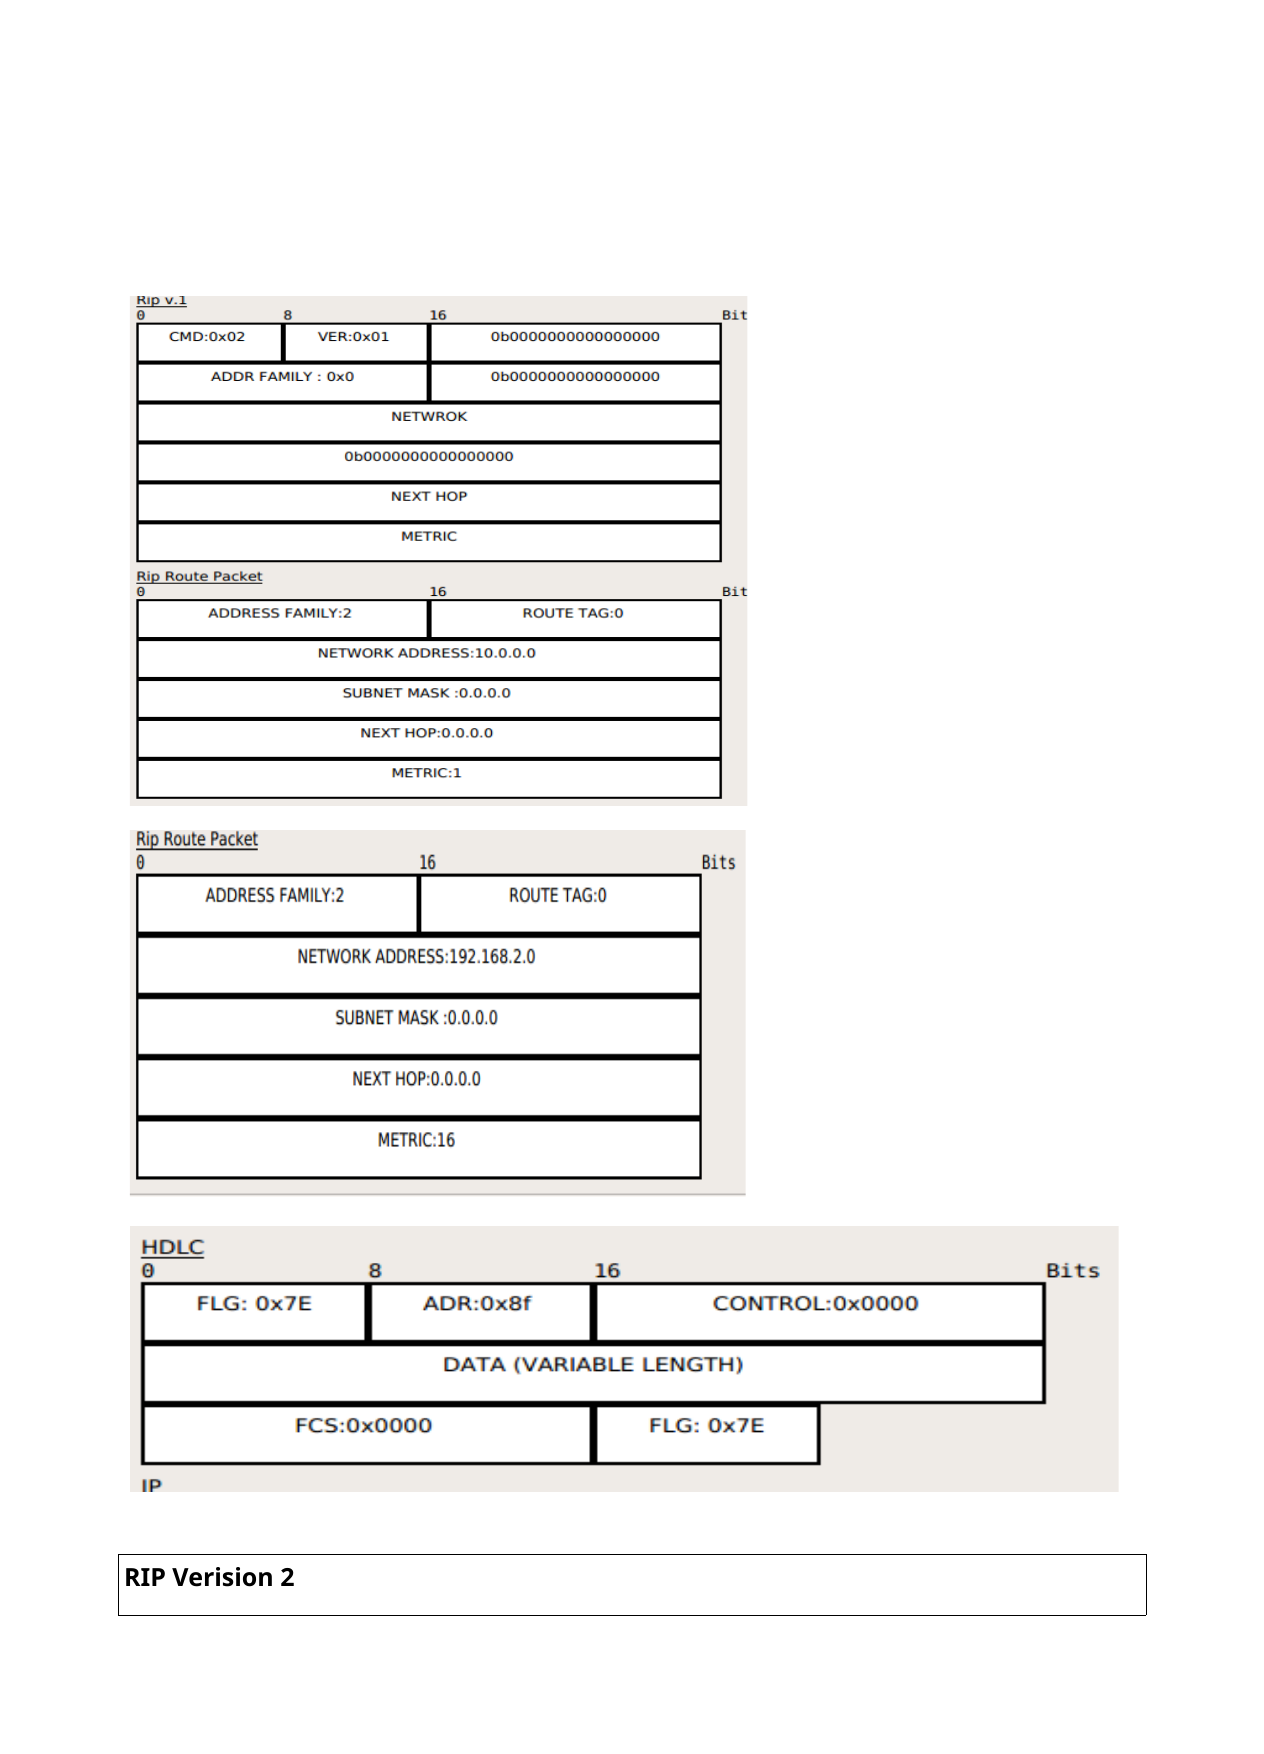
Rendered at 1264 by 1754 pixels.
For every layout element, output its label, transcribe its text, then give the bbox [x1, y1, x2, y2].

picture [129, 296, 748, 806]
table_header RIP Verision 2 [119, 1555, 1146, 1614]
picture [129, 830, 746, 1197]
picture [130, 1226, 1119, 1492]
